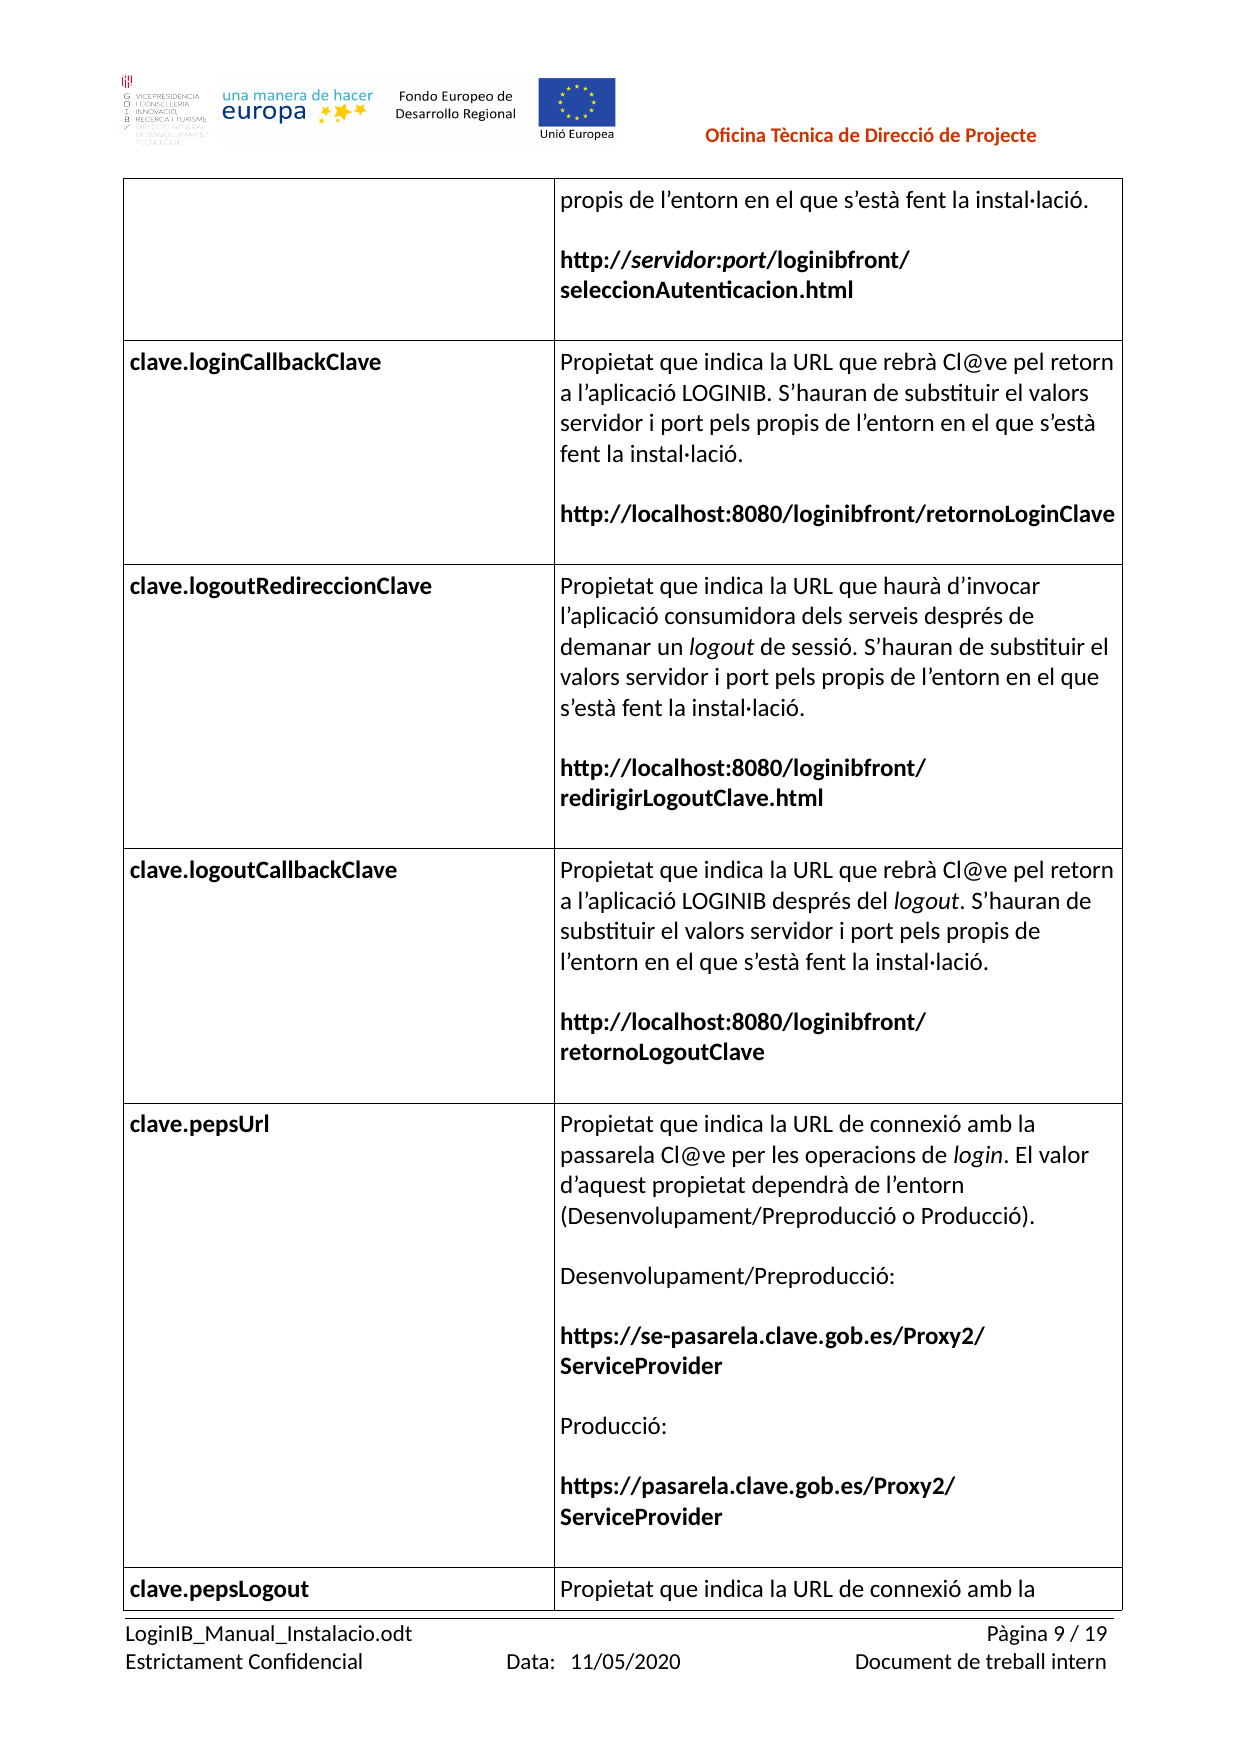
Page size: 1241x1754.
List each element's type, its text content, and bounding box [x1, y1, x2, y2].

table_cell Propietat que indica la URL de connexió amb la passarela Cl@ve per les operacions de login. El valor d’aquest propietat dependrà de l’entorn (Desenvolupament/Preproducció o Producció). Desenvolupament/Preproducció: https://se-pasarela.clave.gob.es/Proxy2/ServiceProvider Producció: https://pasarela.clave.gob.es/Proxy2/ServiceProvider [555, 1104, 1122, 1567]
table_cell Propietat que indica la URL que haurà d’invocar l’aplicació consumidora dels serveis després de demanar un logout de sessió. S’hauran de substituir el valors servidor i port pels propis de l’entorn en el que s’està fent la instal·lació. http://localhost:8080/loginibfront/redirigirLogoutClave.html [555, 565, 1122, 848]
table_cell Propietat que indica la URL que rebrà Cl@ve pel retorn a l’aplicació LOGINIB després del logout. S’hauran de substituir el valors servidor i port pels propis de l’entorn en el que s’està fent la instal·lació. http://localhost:8080/loginibfront/retornoLogoutClave [555, 849, 1122, 1102]
table_cell Propietat que indica la URL que rebrà Cl@ve pel retorn a l’aplicació LOGINIB. S’hauran de substituir el valors servidor i port pels propis de l’entorn en el que s’està fent la instal·lació. http://localhost:8080/loginibfront/retornoLoginClave [555, 341, 1122, 564]
table_cell Propietat que indica la URL de connexió amb la [555, 1568, 1122, 1609]
table_cell clave.logoutRedireccionClave [124, 565, 554, 848]
table_cell clave.pepsLogout [124, 1568, 554, 1609]
table_cell [124, 179, 554, 340]
table_cell clave.logoutCallbackClave [124, 849, 554, 1102]
picture [219, 73, 621, 147]
picture [118, 73, 213, 147]
table_cell propis de l’entorn en el que s’està fent la instal·lació. http://servidor:port/loginibfront/seleccionAutenticacion.html [555, 179, 1122, 340]
table_cell clave.pepsUrl [124, 1104, 554, 1567]
table_cell clave.loginCallbackClave [124, 341, 554, 564]
